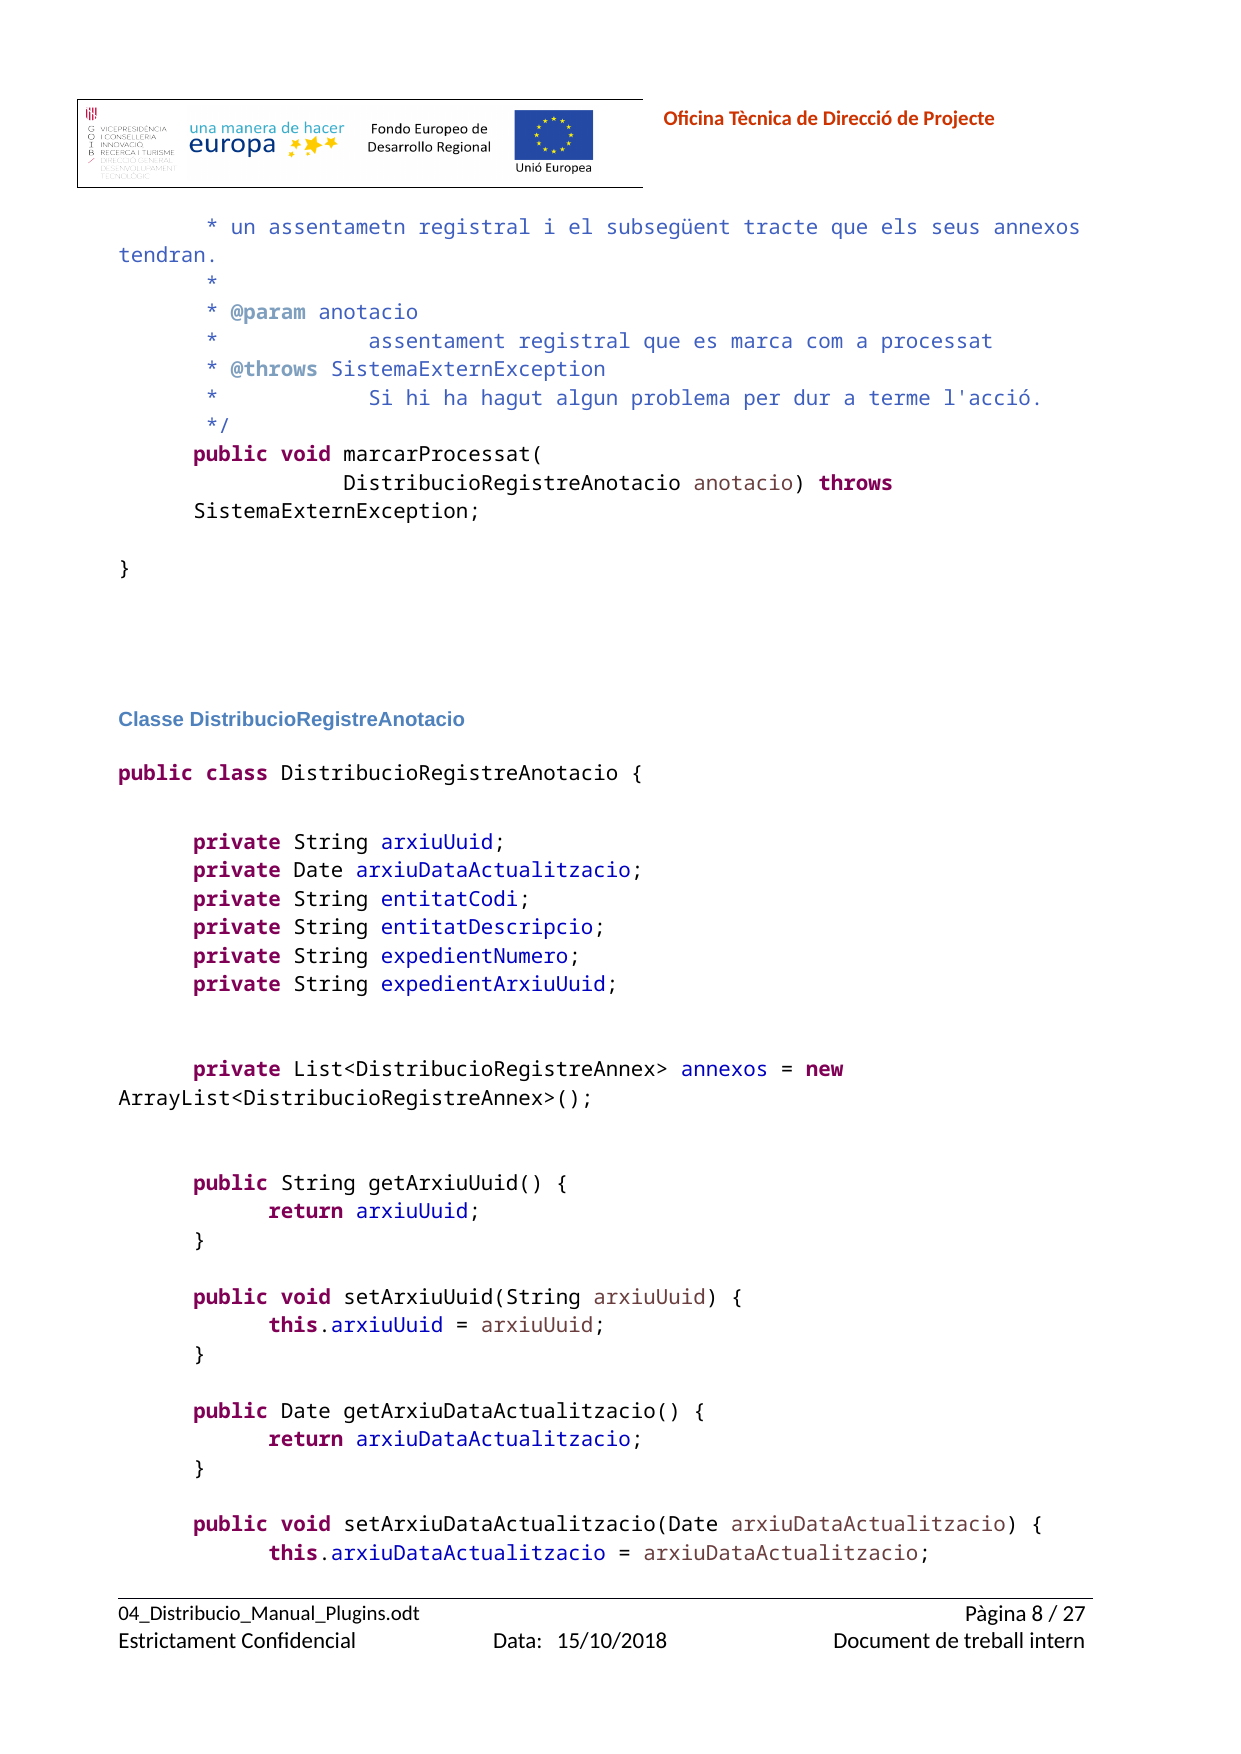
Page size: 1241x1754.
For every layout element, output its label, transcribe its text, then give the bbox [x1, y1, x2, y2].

text } [118, 553, 1122, 582]
text private String entitatDescripcio; [118, 912, 1122, 941]
text * Si hi ha hagut algun problema per dur a terme l'acció. [118, 383, 1122, 411]
text private Date arxiuDataActualitzacio; [118, 855, 1122, 884]
text public String getArxiuUuid() { [118, 1168, 1122, 1197]
text * @param anotacio [118, 297, 1122, 326]
text return arxiuDataActualitzacio; [118, 1424, 1122, 1453]
picture [187, 105, 599, 181]
text this.arxiuUuid = arxiuUuid; [118, 1310, 1122, 1339]
text DistribucioRegistreAnotacio anotacio) throws SistemaExternException; [118, 468, 1122, 525]
text return arxiuUuid; [118, 1197, 1122, 1225]
text public void setArxiuDataActualitzacio(Date arxiuDataActualitzacio) { [118, 1509, 1122, 1538]
text private String entitatCodi; [118, 884, 1122, 912]
text private String expedientArxiuUuid; [118, 969, 1122, 998]
text * assentament registral que es marca com a processat [118, 326, 1122, 354]
text } [118, 1453, 1122, 1481]
text public Date getArxiuDataActualitzacio() { [118, 1396, 1122, 1424]
text } [118, 1225, 1122, 1253]
text private String expedientNumero; [118, 941, 1122, 969]
subtitle public class DistribucioRegistreAnotacio { [118, 758, 1122, 786]
subtitle Classe DistribucioRegistreAnotacio [118, 707, 1122, 731]
text * [118, 269, 1122, 297]
text } [118, 1339, 1122, 1367]
picture [82, 105, 181, 181]
text * @throws SistemaExternException [118, 354, 1122, 383]
text */ [118, 411, 1122, 439]
text public void marcarProcessat( [118, 439, 1122, 468]
text public void setArxiuUuid(String arxiuUuid) { [118, 1282, 1122, 1310]
text private List<DistribucioRegistreAnnex> annexos = new ArrayList<DistribucioRegistreAnnex>(); [118, 1054, 1122, 1111]
text this.arxiuDataActualitzacio = arxiuDataActualitzacio; [118, 1538, 1122, 1566]
text private String arxiuUuid; [118, 827, 1122, 855]
text * un assentametn registral i el subsegüent tracte que els seus annexos tendran. [118, 212, 1122, 269]
